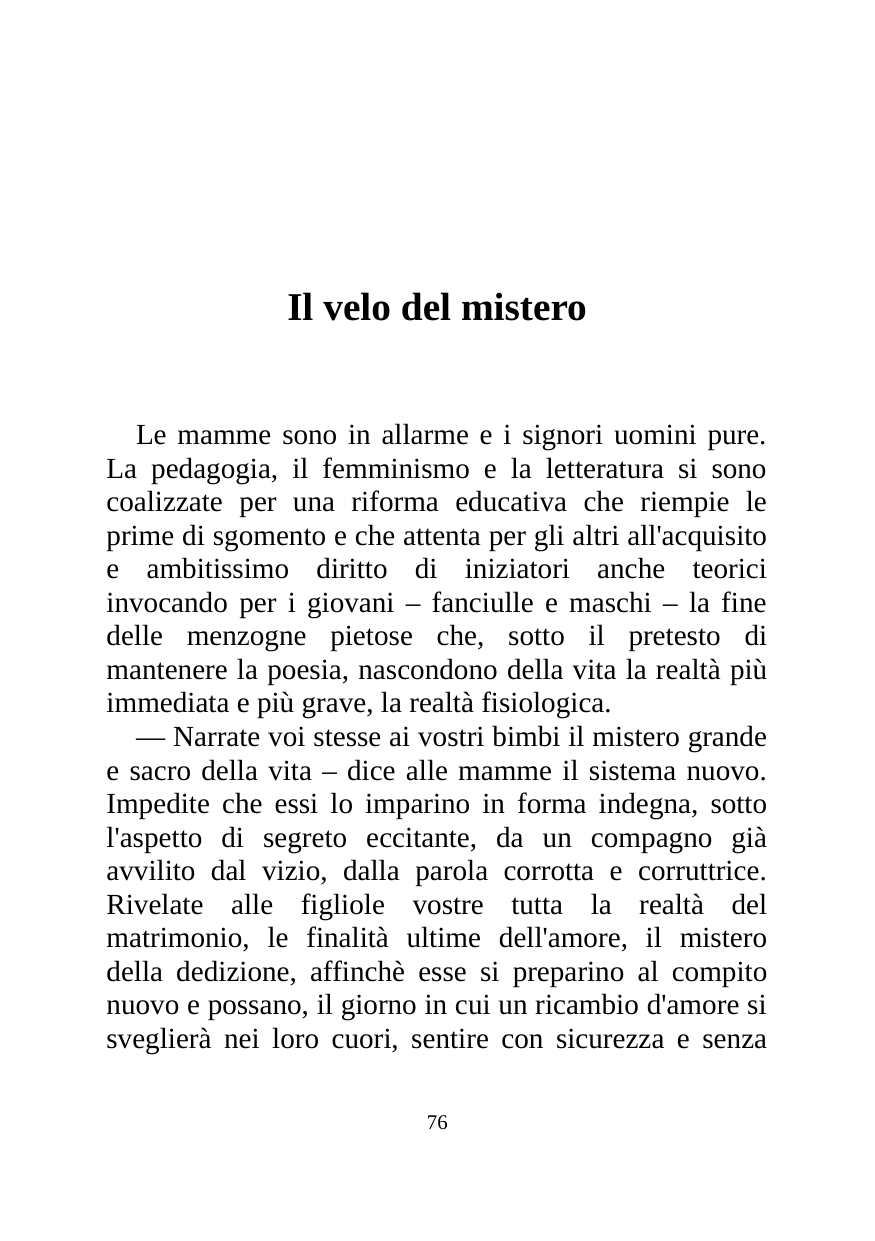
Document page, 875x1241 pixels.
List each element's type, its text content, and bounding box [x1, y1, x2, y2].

subtitle Il velo del mistero [106, 283, 768, 329]
text — Narrate voi stesse ai vostri bimbi il mistero grande e sacro della vita – dice alle mamme il sistema nuovo. Impedite che essi lo imparino in forma indegna, sotto l'aspetto di segreto eccitante, da un compagno già avvilito dal vizio, dalla parola corrotta e corruttrice. Rivelate alle figliole vostre tutta la realtà del matrimonio, le finalità ultime dell'amore, il mistero della dedizione, affinchè esse si preparino al compito nuovo e possano, il giorno in cui un ricambio d'amore si sveglierà nei loro cuori, sentire con sicurezza e senza [106, 719, 768, 1054]
text Le mamme sono in allarme e i signori uomini pure. La pedagogia, il femminismo e la letteratura si sono coalizzate per una riforma educativa che riempie le prime di sgomento e che attenta per gli altri all'acquisito e ambitissimo diritto di iniziatori anche teorici invocando per i giovani – fanciulle e maschi – la fine delle menzogne pietose che, sotto il pretesto di mantenere la poesia, nascondono della vita la realtà più immediata e più grave, la realtà fisiologica. [106, 417, 768, 719]
